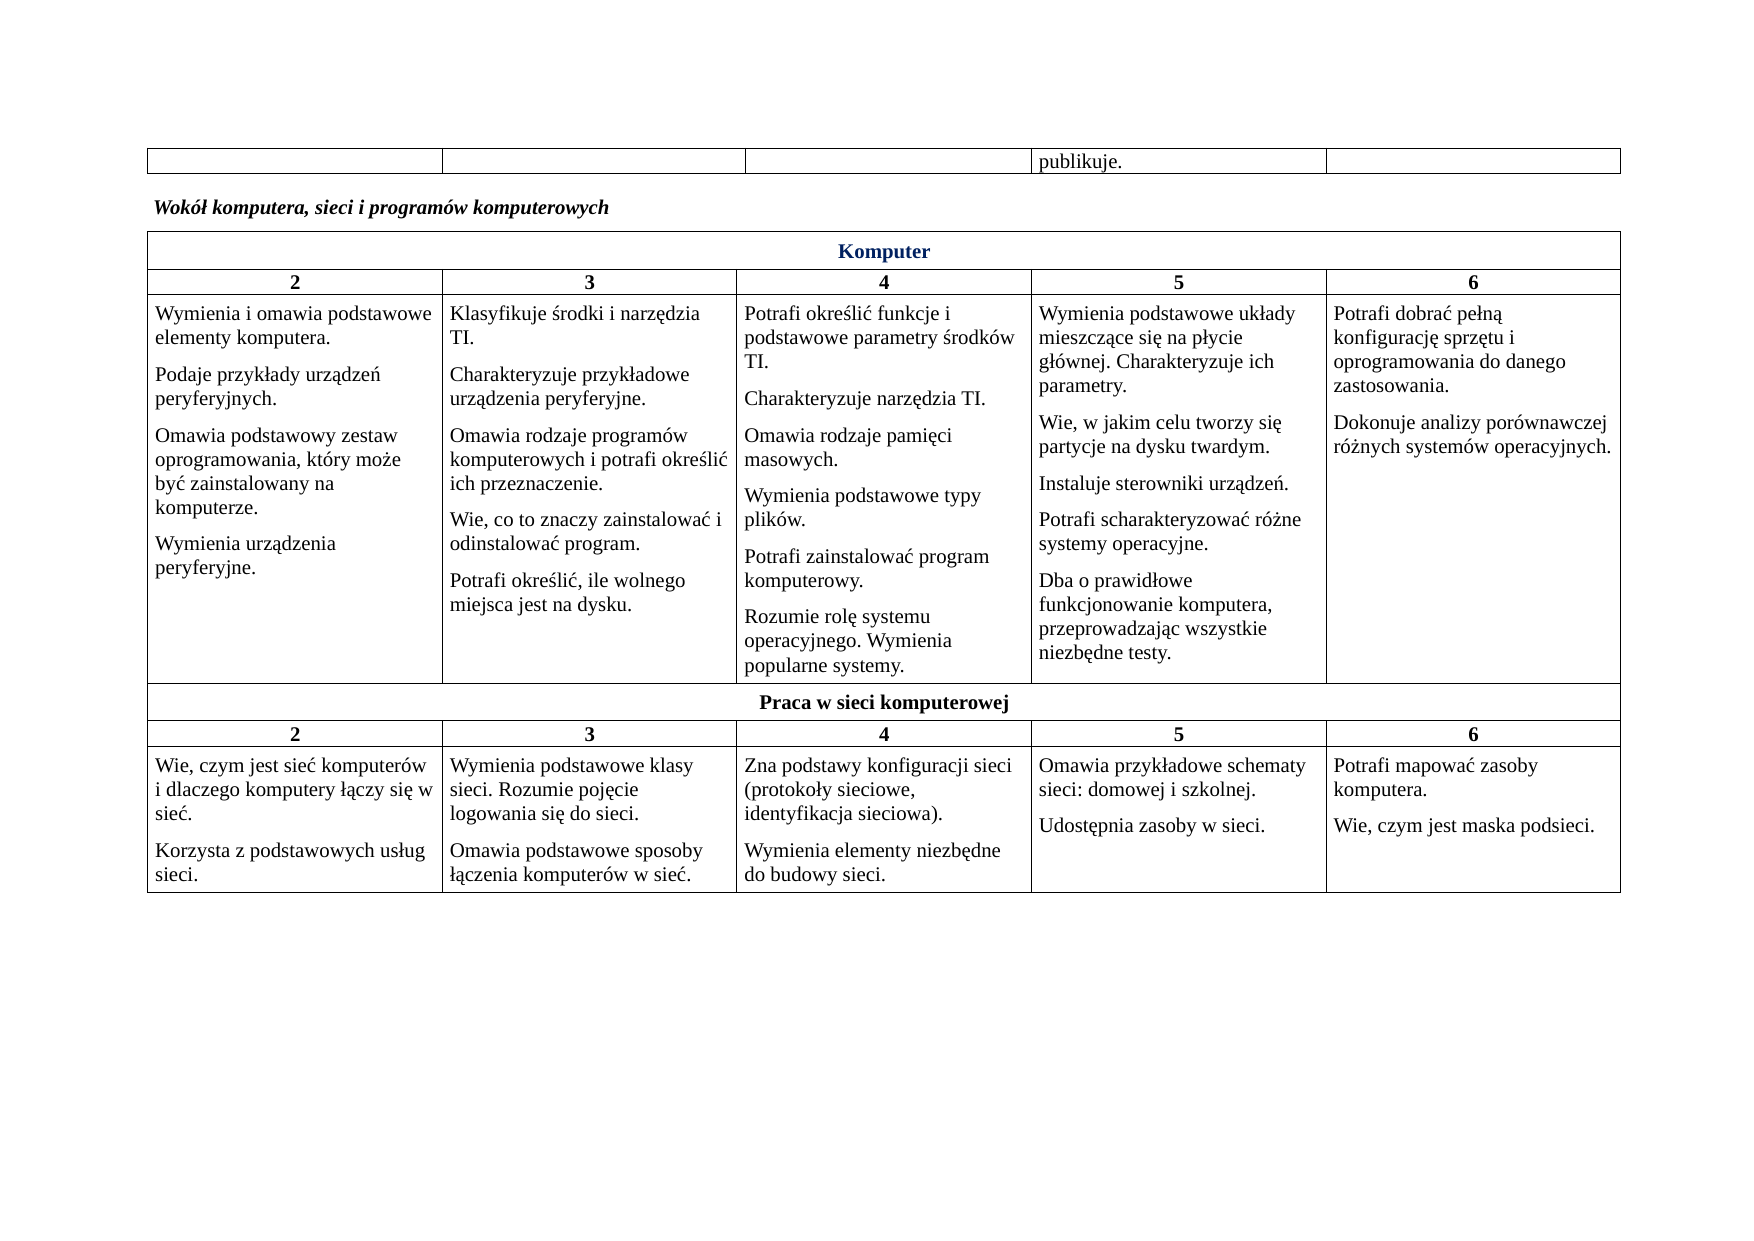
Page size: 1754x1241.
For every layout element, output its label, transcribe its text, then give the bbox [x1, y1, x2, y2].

table_cell Wymienia podstawowe układy mieszczące się na płycie głównej. Charakteryzuje ich parametry. Wie, w jakim celu tworzy się partycje na dysku twardym. Instaluje sterowniki urządzeń. Potrafi scharakteryzować różne systemy operacyjne. Dba o prawidłowe funkcjonowanie komputera, przeprowadzając wszystkie niezbędne testy. [1032, 295, 1326, 683]
table_cell 4 [737, 721, 1031, 746]
table_cell [746, 149, 1031, 173]
table_cell 3 [443, 270, 736, 294]
table_cell [1327, 149, 1620, 173]
table_cell 5 [1032, 721, 1326, 746]
table_cell 2 [148, 721, 442, 746]
table_cell 5 [1032, 270, 1326, 294]
table_cell [148, 149, 442, 173]
table_cell 2 [148, 270, 442, 294]
table_cell Praca w sieci komputerowej [148, 684, 1620, 720]
table_cell [443, 149, 745, 173]
subtitle Wokół komputera, sieci i programów komputerowych [148, 195, 1606, 219]
table_cell 6 [1327, 270, 1620, 294]
table_header Komputer [148, 232, 1620, 269]
table_cell Potrafi określić funkcje i podstawowe parametry środków TI. Charakteryzuje narzędzia TI. Omawia rodzaje pamięci masowych. Wymienia podstawowe typy plików. Potrafi zainstalować program komputerowy. Rozumie rolę systemu operacyjnego. Wymienia popularne systemy. [737, 295, 1031, 683]
table_cell publikuje. [1032, 149, 1326, 173]
table_cell Zna podstawy konfiguracji sieci (protokoły sieciowe, identyfikacja sieciowa). Wymienia elementy niezbędne do budowy sieci. [737, 747, 1031, 892]
table_cell Wie, czym jest sieć komputerów i dlaczego komputery łączy się w sieć. Korzysta z podstawowych usług sieci. [148, 747, 442, 892]
table_cell Klasyfikuje środki i narzędzia TI. Charakteryzuje przykładowe urządzenia peryferyjne. Omawia rodzaje programów komputerowych i potrafi określić ich przeznaczenie. Wie, co to znaczy zainstalować i odinstalować program. Potrafi określić, ile wolnego miejsca jest na dysku. [443, 295, 736, 683]
table_cell Wymienia podstawowe klasy sieci. Rozumie pojęcie logowania się do sieci. Omawia podstawowe sposoby łączenia komputerów w sieć. [443, 747, 736, 892]
table_cell Potrafi mapować zasoby komputera. Wie, czym jest maska podsieci. [1327, 747, 1620, 892]
table_cell Potrafi dobrać pełną konfigurację sprzętu i oprogramowania do danego zastosowania. Dokonuje analizy porównawczej różnych systemów operacyjnych. [1327, 295, 1620, 683]
table_cell Omawia przykładowe schematy sieci: domowej i szkolnej. Udostępnia zasoby w sieci. [1032, 747, 1326, 892]
table_cell Wymienia i omawia podstawowe elementy komputera. Podaje przykłady urządzeń peryferyjnych. Omawia podstawowy zestaw oprogramowania, który może być zainstalowany na komputerze. Wymienia urządzenia peryferyjne. [148, 295, 442, 683]
table_cell 4 [737, 270, 1031, 294]
table_cell 6 [1327, 721, 1620, 746]
table_cell 3 [443, 721, 736, 746]
